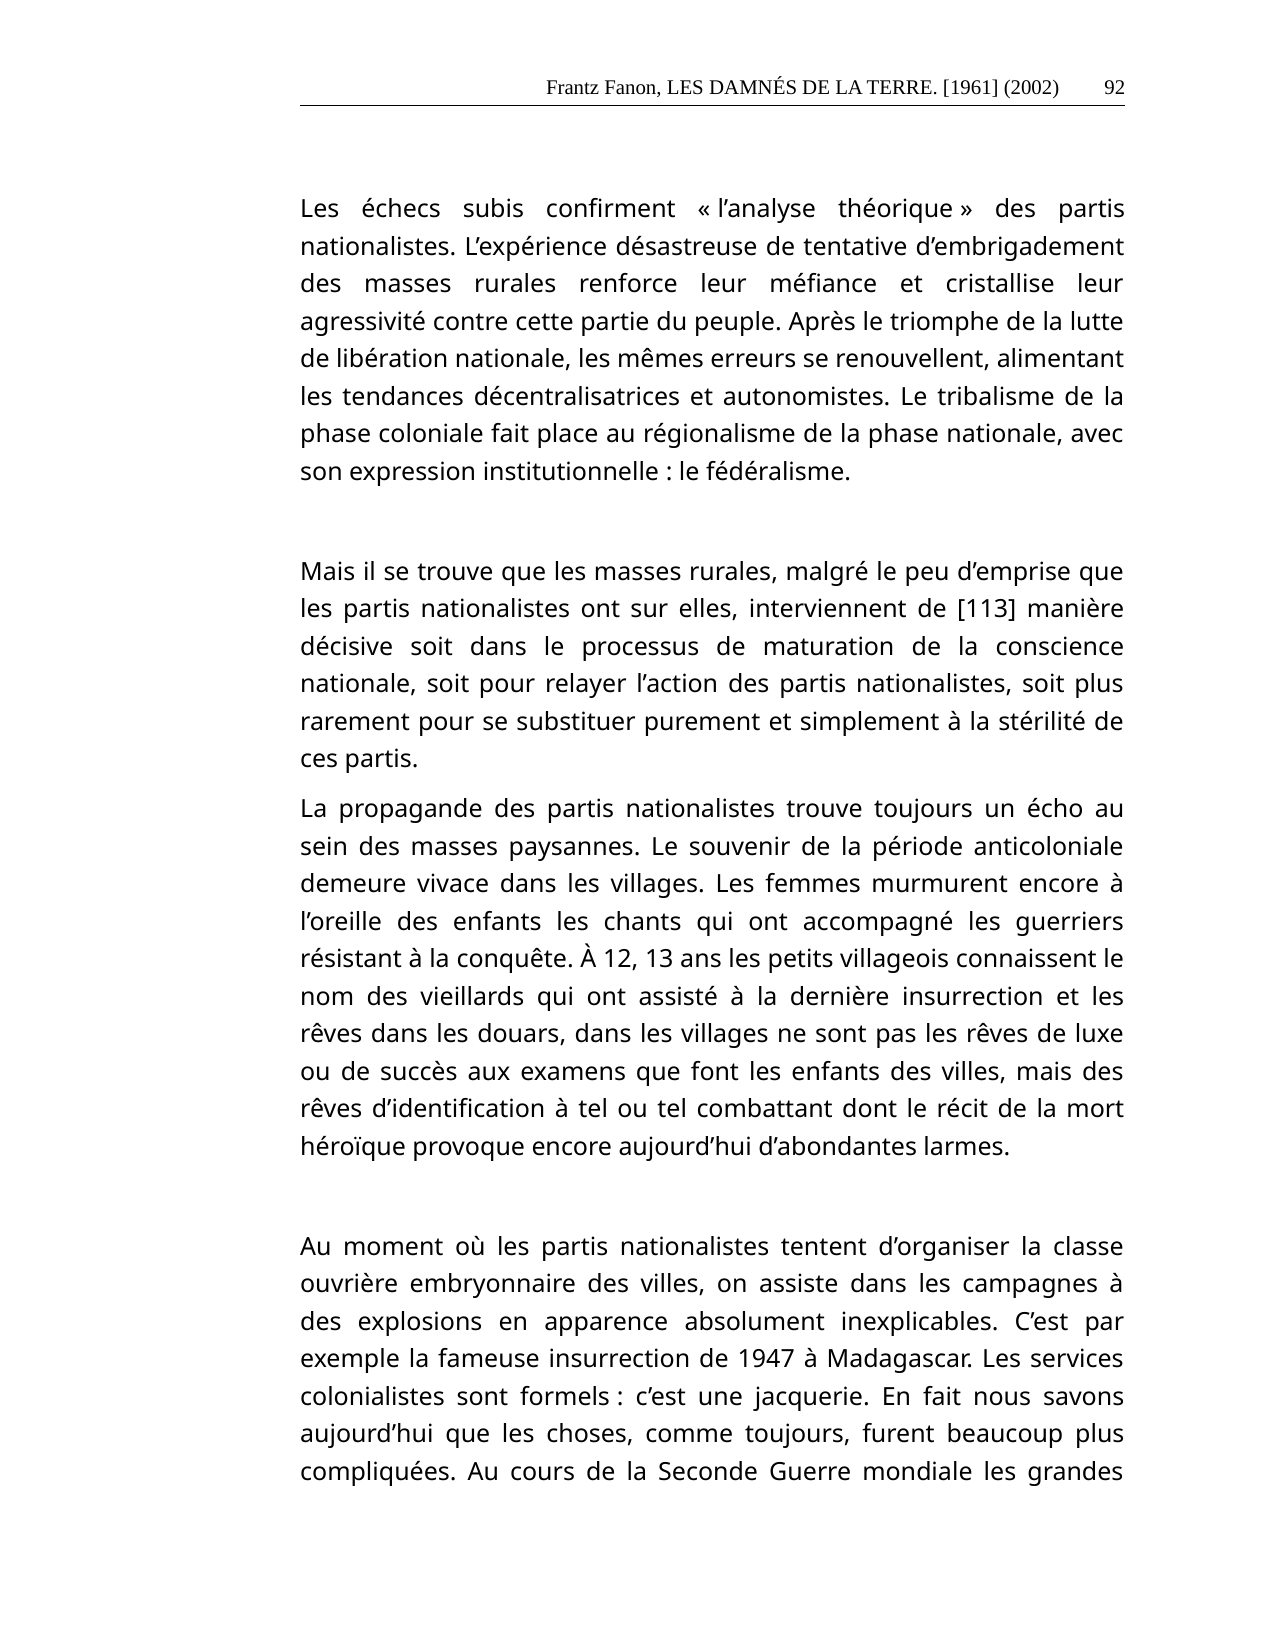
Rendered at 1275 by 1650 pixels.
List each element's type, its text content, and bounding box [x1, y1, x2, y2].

text La propagande des partis nationalistes trouve toujours un écho au sein des masses paysannes. Le souvenir de la période anticoloniale demeure vivace dans les villages. Les femmes murmurent encore à l’oreille des enfants les chants qui ont accompagné les guerriers résistant à la conquête. À 12, 13 ans les petits villageois connaissent le nom des vieillards qui ont assisté à la dernière insurrection et les rêves dans les douars, dans les villages ne sont pas les rêves de luxe ou de succès aux examens que font les enfants des villes, mais des rêves d’identification à tel ou tel combattant dont le récit de la mort héroïque provoque encore aujourd’hui d’abondantes larmes. [300, 787, 1125, 1162]
text Les échecs subis confirment « l’analyse théorique » des partis nationalistes. L’expérience désastreuse de tentative d’embrigadement des masses rurales renforce leur méfiance et cristallise leur agressivité contre cette partie du peuple. Après le triomphe de la lutte de libération nationale, les mêmes erreurs se renouvellent, alimentant les tendances décentralisatrices et autonomistes. Le tribalisme de la phase coloniale fait place au régionalisme de la phase nationale, avec son expression institutionnelle : le fédéralisme. [300, 187, 1125, 487]
text Au moment où les partis nationalistes tentent d’organiser la classe ouvrière embryonnaire des villes, on assiste dans les campagnes à des explosions en apparence absolument inexplicables. C’est par exemple la fameuse insurrection de 1947 à Madagascar. Les services colonialistes sont formels : c’est une jacquerie. En fait nous savons aujourd’hui que les choses, comme toujours, furent beaucoup plus compliquées. Au cours de la Seconde Guerre mondiale les grandes [300, 1225, 1125, 1487]
text Mais il se trouve que les masses rurales, malgré le peu d’emprise que les partis nationalistes ont sur elles, interviennent de [113] manière décisive soit dans le processus de maturation de la conscience nationale, soit pour relayer l’action des partis nationalistes, soit plus rarement pour se substituer purement et simplement à la stérilité de ces partis. [300, 550, 1125, 775]
